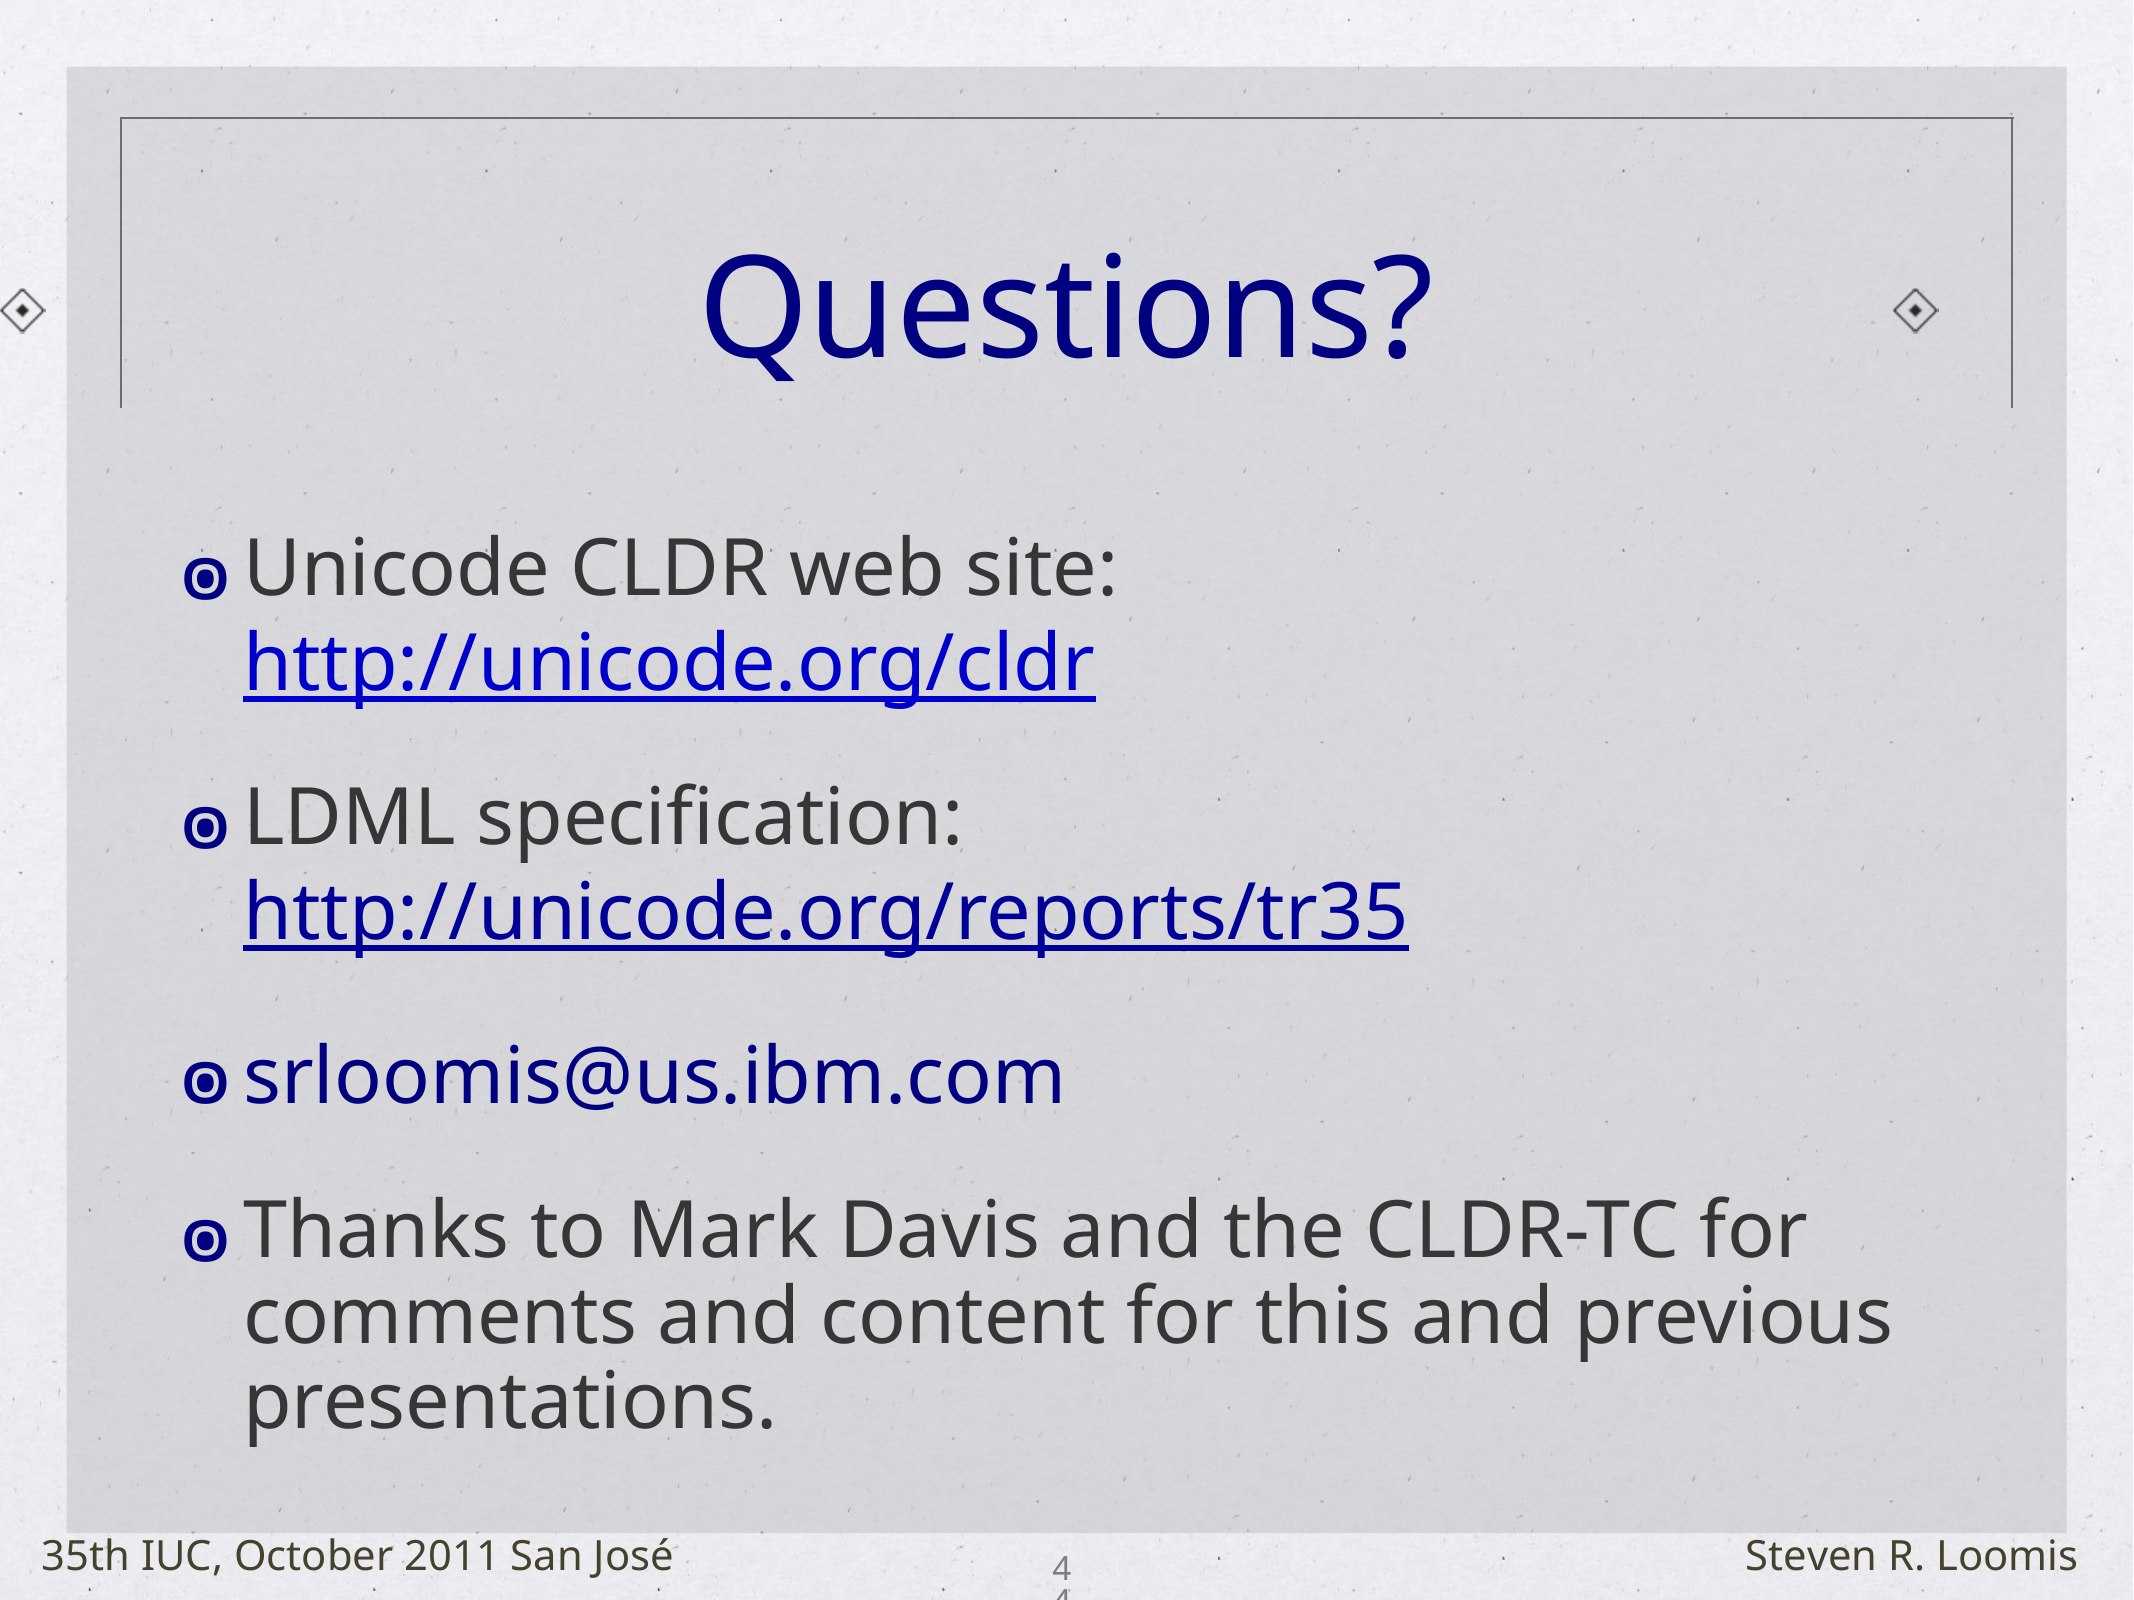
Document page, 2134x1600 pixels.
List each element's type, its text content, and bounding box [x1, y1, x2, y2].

picture [0, 0, 2134, 1600]
list Unicode CLDR web site: http://unicode.org/cldr LDML specification: http://unicode.org/reports/tr35 srloomis@us.ibm.com Thanks to Mark Davis and the CLDR-TC for comments and content for this and previous presentations. [170, 491, 1963, 1482]
title Questions? [170, 137, 1963, 482]
